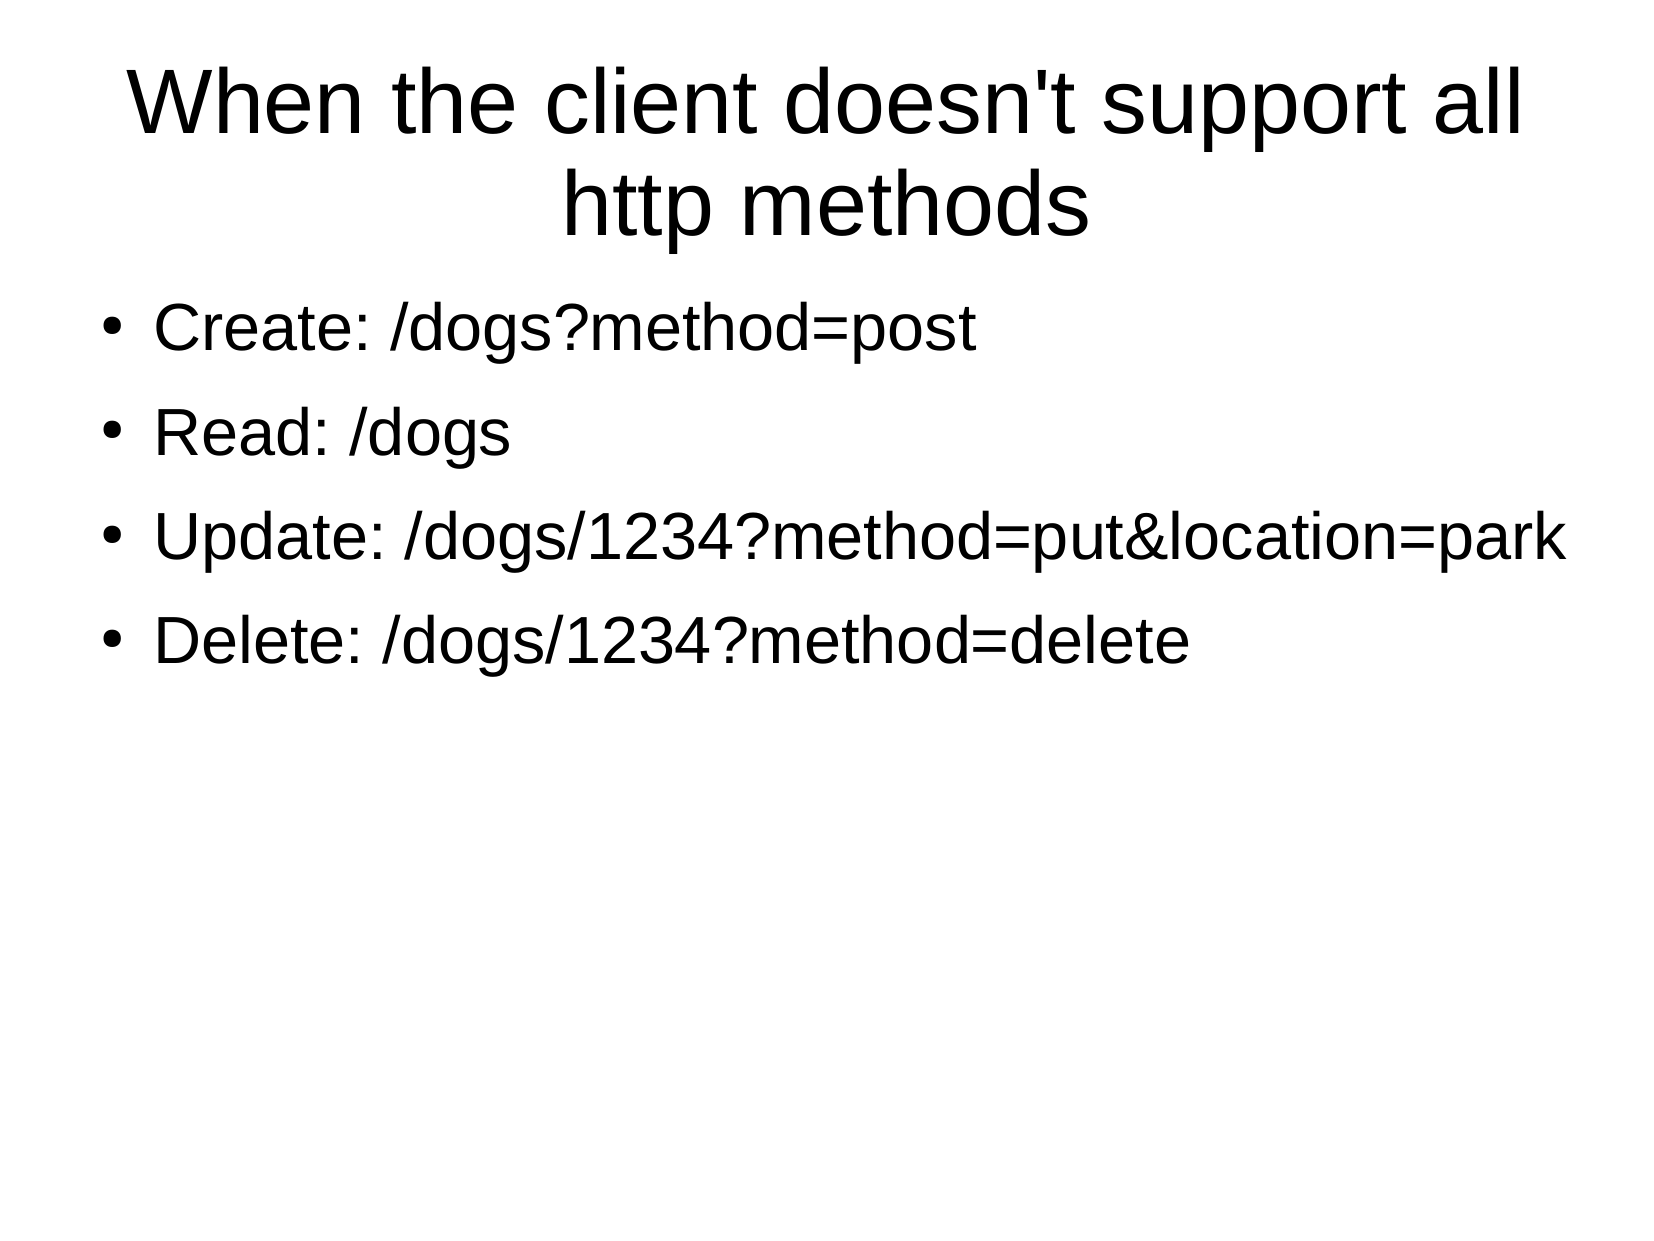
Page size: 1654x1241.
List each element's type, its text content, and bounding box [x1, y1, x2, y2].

title When the client doesn't support all http methods [82, 49, 1571, 257]
list Create: /dogs?method=post Read: /dogs Update: /dogs/1234?method=put&location=park Delete: /dogs/1234?method=delete [82, 290, 1571, 1010]
